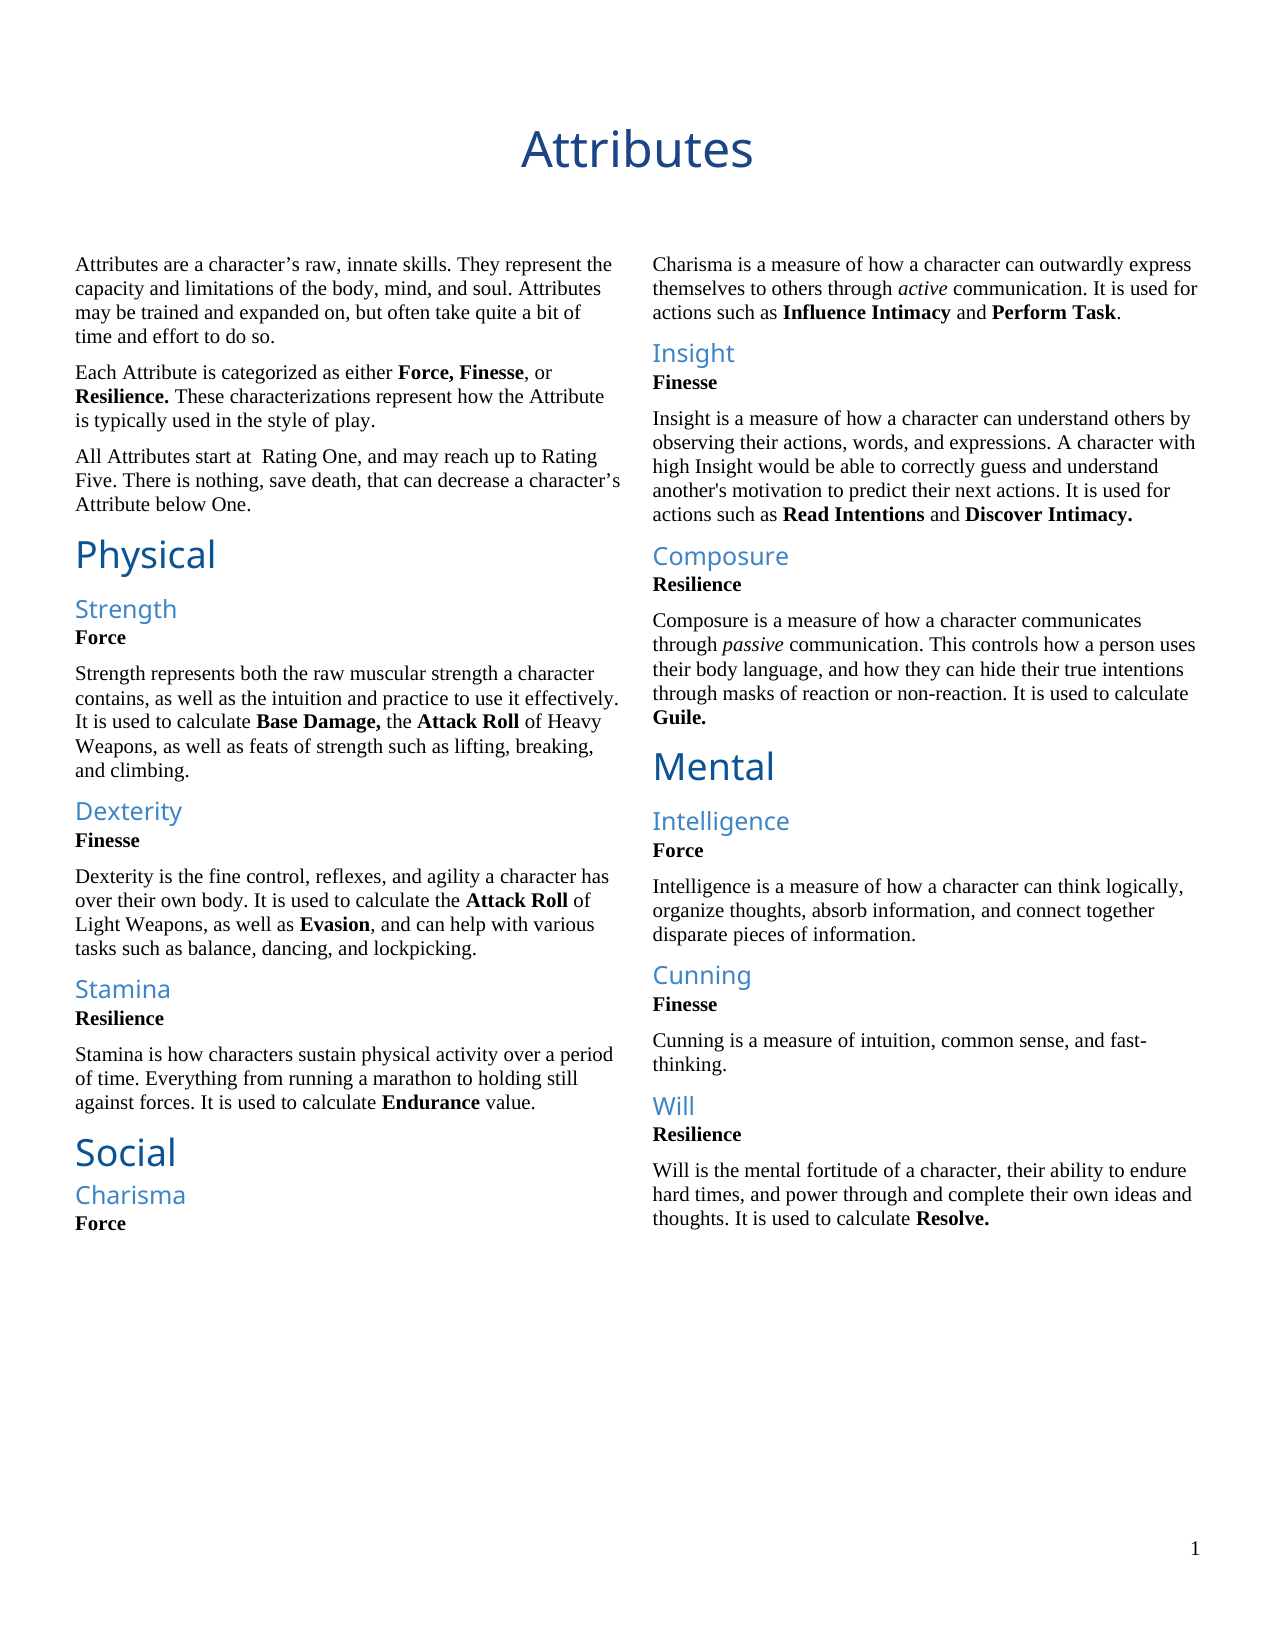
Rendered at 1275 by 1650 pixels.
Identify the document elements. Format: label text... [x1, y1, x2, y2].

subtitle Dexterity [75, 794, 622, 828]
text Finesse [75, 828, 622, 852]
subtitle Cunning [652, 958, 1200, 992]
text Stamina is how characters sustain physical activity over a period of time. Everything from running a marathon to holding still against forces. It is used to calculate Endurance value. [75, 1042, 622, 1114]
text Insight is a measure of how a character can understand others by observing their actions, words, and expressions. A character with high Insight would be able to correctly guess and understand another's motivation to predict their next actions. It is used for actions such as Read Intentions and Discover Intimacy. [652, 406, 1200, 526]
text Cunning is a measure of intuition, common sense, and fast-thinking. [652, 1028, 1200, 1076]
subtitle Strength [75, 591, 622, 625]
text Resilience [652, 572, 1200, 596]
subtitle Charisma [75, 1177, 622, 1211]
text Resilience [652, 1122, 1200, 1146]
text Composure is a measure of how a character communicates through passive communication. This controls how a person uses their body language, and how they can hide their true intentions through masks of reaction or non-reaction. It is used to calculate Guile. [652, 608, 1200, 729]
text Finesse [652, 370, 1200, 394]
subtitle Mental [652, 741, 1200, 792]
subtitle Insight [652, 336, 1200, 370]
text Intelligence is a measure of how a character can think logically, organize thoughts, absorb information, and connect together disparate pieces of information. [652, 874, 1200, 946]
text Force [652, 838, 1200, 862]
text Force [75, 625, 622, 649]
text Attributes are a character’s raw, innate skills. They represent the capacity and limitations of the body, mind, and soul. Attributes may be trained and expanded on, but often take quite a bit of time and effort to do so. [75, 252, 622, 348]
text Charisma is a measure of how a character can outwardly express themselves to others through active communication. It is used for actions such as Influence Intimacy and Perform Task. [652, 252, 1200, 324]
subtitle Physical [75, 528, 622, 579]
text All Attributes start at Rating One, and may reach up to Rating Five. There is nothing, save death, that can decrease a character’s Attribute below One. [75, 444, 622, 516]
text Each Attribute is categorized as either Force, Finesse, or Resilience. These characterizations represent how the Attribute is typically used in the style of play. [75, 360, 622, 432]
text Resilience [75, 1006, 622, 1030]
subtitle Social [75, 1126, 622, 1177]
subtitle Attributes [75, 114, 1200, 182]
text Dexterity is the fine control, reflexes, and agility a character has over their own body. It is used to calculate the Attack Roll of Light Weapons, as well as Evasion, and can help with various tasks such as balance, dancing, and lockpicking. [75, 864, 622, 960]
subtitle Will [652, 1088, 1200, 1122]
text Will is the mental fortitude of a character, their ability to endure hard times, and power through and complete their own ideas and thoughts. It is used to calculate Resolve. [652, 1158, 1200, 1230]
text Strength represents both the raw muscular strength a character contains, as well as the intuition and practice to use it effectively. It is used to calculate Base Damage, the Attack Roll of Heavy Weapons, as well as feats of strength such as lifting, breaking, and climbing. [75, 661, 622, 782]
subtitle Stamina [75, 972, 622, 1006]
text Force [75, 1211, 622, 1235]
subtitle Composure [652, 538, 1200, 572]
subtitle Intelligence [652, 804, 1200, 838]
text Finesse [652, 992, 1200, 1016]
